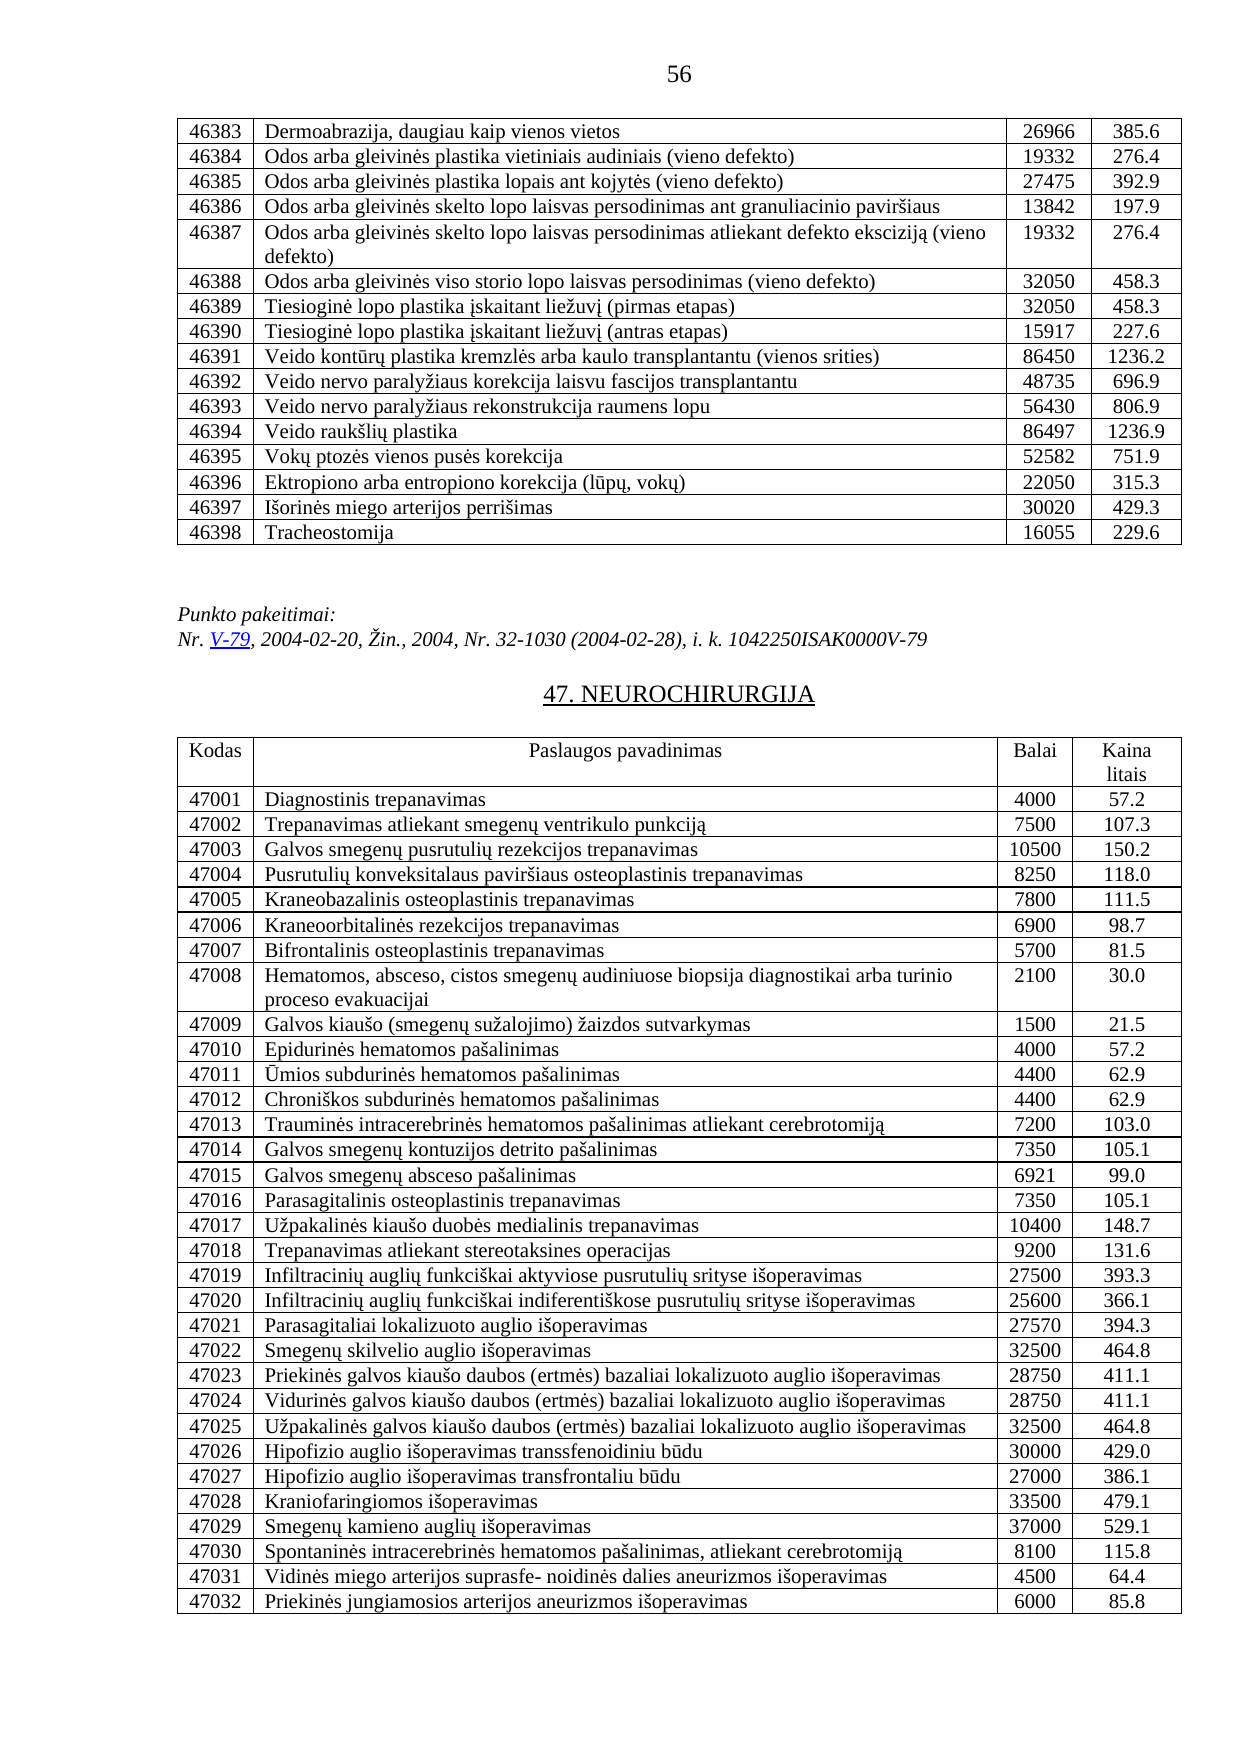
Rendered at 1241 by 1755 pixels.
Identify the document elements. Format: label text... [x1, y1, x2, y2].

table_cell Odos arba gleivinės skelto lopo laisvas persodinimas ant granuliacinio paviršiaus [254, 195, 1006, 218]
table_cell 47019 [178, 1263, 253, 1287]
table_cell 46392 [178, 369, 253, 393]
table_cell 696.9 [1092, 369, 1181, 393]
table_cell 47014 [178, 1138, 253, 1161]
table_cell 47007 [178, 938, 253, 962]
table_cell 47003 [178, 837, 253, 861]
table_cell Tiesioginė lopo plastika įskaitant liežuvį (pirmas etapas) [254, 294, 1006, 318]
table_cell 392.9 [1092, 169, 1181, 193]
table_cell 47028 [178, 1489, 253, 1513]
table_cell Veido nervo paralyžiaus rekonstrukcija raumens lopu [254, 394, 1006, 418]
table_cell 47016 [178, 1188, 253, 1212]
table_cell 47015 [178, 1163, 253, 1187]
table_cell 28750 [998, 1389, 1072, 1412]
table_cell 276.4 [1092, 220, 1181, 268]
table_cell 458.3 [1092, 269, 1181, 293]
table_cell Išorinės miego arterijos perrišimas [254, 495, 1006, 519]
table_cell 47005 [178, 888, 253, 911]
table_cell 30.0 [1073, 963, 1181, 1011]
table_cell 197.9 [1092, 195, 1181, 218]
table_cell 47027 [178, 1464, 253, 1488]
table_cell 30000 [998, 1439, 1072, 1463]
table_cell 46383 [178, 119, 253, 143]
table_cell Infiltracinių auglių funkciškai indiferentiškose pusrutulių srityse išoperavimas [254, 1288, 997, 1312]
table_cell 32500 [998, 1414, 1072, 1438]
table_cell Galvos smegenų pusrutulių rezekcijos trepanavimas [254, 837, 997, 861]
table_cell 48735 [1007, 369, 1091, 393]
table_cell 411.1 [1073, 1389, 1181, 1412]
table_cell 47023 [178, 1363, 253, 1387]
table_cell Diagnostinis trepanavimas [254, 787, 997, 811]
table_cell 4000 [998, 787, 1072, 811]
table_cell 64.4 [1073, 1564, 1181, 1588]
table_cell 47002 [178, 812, 253, 836]
table_cell 7200 [998, 1112, 1072, 1136]
table_cell 276.4 [1092, 144, 1181, 168]
table_cell 385.6 [1092, 119, 1181, 143]
table_cell Hematomos, absceso, cistos smegenų audiniuose biopsija diagnostikai arba turinio proceso evakuacijai [254, 963, 997, 1011]
table_cell 85.8 [1073, 1589, 1181, 1613]
table_cell 28750 [998, 1363, 1072, 1387]
table_cell 1500 [998, 1012, 1072, 1036]
table_cell 47032 [178, 1589, 253, 1613]
table_cell 13842 [1007, 195, 1091, 218]
table_cell 411.1 [1073, 1363, 1181, 1387]
table_cell Spontaninės intracerebrinės hematomos pašalinimas, atliekant cerebrotomiją [254, 1539, 997, 1563]
table_cell 4500 [998, 1564, 1072, 1588]
table_cell 1236.2 [1092, 344, 1181, 368]
table_cell Chroniškos subdurinės hematomos pašalinimas [254, 1087, 997, 1111]
table_cell 47022 [178, 1338, 253, 1362]
table_cell 98.7 [1073, 913, 1181, 937]
table_cell 47013 [178, 1112, 253, 1136]
table_cell 22050 [1007, 470, 1091, 494]
table_cell Infiltracinių auglių funkciškai aktyviose pusrutulių srityse išoperavimas [254, 1263, 997, 1287]
table_cell 366.1 [1073, 1288, 1181, 1312]
table_cell 47018 [178, 1238, 253, 1262]
table_cell 393.3 [1073, 1263, 1181, 1287]
table_cell Galvos smegenų kontuzijos detrito pašalinimas [254, 1138, 997, 1161]
table_cell 479.1 [1073, 1489, 1181, 1513]
table_cell 47001 [178, 787, 253, 811]
table_cell Veido raukšlių plastika [254, 419, 1006, 443]
table_header Kaina litais [1073, 738, 1181, 786]
table_cell 227.6 [1092, 319, 1181, 343]
table_cell 429.3 [1092, 495, 1181, 519]
table_header Balai [998, 738, 1072, 786]
table_cell 458.3 [1092, 294, 1181, 318]
table_cell Odos arba gleivinės plastika vietiniais audiniais (vieno defekto) [254, 144, 1006, 168]
table_cell Odos arba gleivinės plastika lopais ant kojytės (vieno defekto) [254, 169, 1006, 193]
table_cell 32500 [998, 1338, 1072, 1362]
table_cell 46397 [178, 495, 253, 519]
table_cell 21.5 [1073, 1012, 1181, 1036]
table_cell 16055 [1007, 520, 1091, 544]
table_cell 47008 [178, 963, 253, 1011]
table_cell 46390 [178, 319, 253, 343]
table_header Kodas [178, 738, 253, 786]
table_cell Hipofizio auglio išoperavimas transfrontaliu būdu [254, 1464, 997, 1488]
table_cell 32050 [1007, 294, 1091, 318]
table_cell 2100 [998, 963, 1072, 1011]
text Punkto pakeitimai: [177, 602, 1181, 626]
table_cell Ektropiono arba entropiono korekcija (lūpų, vokų) [254, 470, 1006, 494]
table_cell 25600 [998, 1288, 1072, 1312]
table_cell Vokų ptozės vienos pusės korekcija [254, 445, 1006, 468]
table_cell 57.2 [1073, 1037, 1181, 1061]
table_cell Kraneobazalinis osteoplastinis trepanavimas [254, 888, 997, 911]
table_cell 57.2 [1073, 787, 1181, 811]
table_cell 19332 [1007, 220, 1091, 268]
table_cell Odos arba gleivinės viso storio lopo laisvas persodinimas (vieno defekto) [254, 269, 1006, 293]
table_cell Dermoabrazija, daugiau kaip vienos vietos [254, 119, 1006, 143]
table_cell Priekinės jungiamosios arterijos aneurizmos išoperavimas [254, 1589, 997, 1613]
table_cell Ūmios subdurinės hematomos pašalinimas [254, 1062, 997, 1086]
table_cell 6900 [998, 913, 1072, 937]
table_cell 5700 [998, 938, 1072, 962]
table_cell 10400 [998, 1213, 1072, 1237]
table_cell 19332 [1007, 144, 1091, 168]
table_cell 6000 [998, 1589, 1072, 1613]
table_cell 56430 [1007, 394, 1091, 418]
table_cell Smegenų kamieno auglių išoperavimas [254, 1514, 997, 1538]
table_cell 46395 [178, 445, 253, 468]
table_cell Galvos smegenų absceso pašalinimas [254, 1163, 997, 1187]
table_cell 27000 [998, 1464, 1072, 1488]
table_cell 47026 [178, 1439, 253, 1463]
table_cell 4400 [998, 1062, 1072, 1086]
table_cell 47012 [178, 1087, 253, 1111]
table_cell Odos arba gleivinės skelto lopo laisvas persodinimas atliekant defekto eksciziją (vieno defekto) [254, 220, 1006, 268]
table_cell 47017 [178, 1213, 253, 1237]
table_cell 26966 [1007, 119, 1091, 143]
table_header Paslaugos pavadinimas [254, 738, 997, 786]
table_cell 46389 [178, 294, 253, 318]
text 47. NEUROCHIRURGIJA [177, 679, 1181, 708]
table_cell Parasagitaliai lokalizuoto auglio išoperavimas [254, 1313, 997, 1337]
table_cell 47031 [178, 1564, 253, 1588]
table_cell Trepanavimas atliekant smegenų ventrikulo punkciją [254, 812, 997, 836]
table_cell 86450 [1007, 344, 1091, 368]
table_cell 1236.9 [1092, 419, 1181, 443]
table_cell 46394 [178, 419, 253, 443]
table_cell Tracheostomija [254, 520, 1006, 544]
table_cell 62.9 [1073, 1087, 1181, 1111]
table_cell 46391 [178, 344, 253, 368]
table_cell 33500 [998, 1489, 1072, 1513]
table_cell 229.6 [1092, 520, 1181, 544]
table_cell 52582 [1007, 445, 1091, 468]
table_cell Tiesioginė lopo plastika įskaitant liežuvį (antras etapas) [254, 319, 1006, 343]
table_cell 464.8 [1073, 1414, 1181, 1438]
table_cell 47009 [178, 1012, 253, 1036]
table_cell 46385 [178, 169, 253, 193]
table_cell Trepanavimas atliekant stereotaksines operacijas [254, 1238, 997, 1262]
table_cell 8100 [998, 1539, 1072, 1563]
table_cell 751.9 [1092, 445, 1181, 468]
table_cell 47024 [178, 1389, 253, 1412]
table_cell 46396 [178, 470, 253, 494]
table_cell 150.2 [1073, 837, 1181, 861]
table_cell 103.0 [1073, 1112, 1181, 1136]
table_cell 46398 [178, 520, 253, 544]
table_cell 47011 [178, 1062, 253, 1086]
table_cell Hipofizio auglio išoperavimas transsfenoidiniu būdu [254, 1439, 997, 1463]
text Nr. V-79, 2004-02-20, Žin., 2004, Nr. 32-1030 (2004-02-28), i. k. 1042250ISAK0000V-79 [177, 626, 1181, 651]
table_cell 47021 [178, 1313, 253, 1337]
table_cell 111.5 [1073, 888, 1181, 911]
table_cell Veido nervo paralyžiaus korekcija laisvu fascijos transplantantu [254, 369, 1006, 393]
table_cell 46393 [178, 394, 253, 418]
table_cell Parasagitalinis osteoplastinis trepanavimas [254, 1188, 997, 1212]
table_cell 7800 [998, 888, 1072, 911]
table_cell Pusrutulių konveksitalaus paviršiaus osteoplastinis trepanavimas [254, 862, 997, 886]
table_cell 806.9 [1092, 394, 1181, 418]
table_cell 47029 [178, 1514, 253, 1538]
table_cell 27475 [1007, 169, 1091, 193]
table_cell 47010 [178, 1037, 253, 1061]
table_cell Smegenų skilvelio auglio išoperavimas [254, 1338, 997, 1362]
table_cell 47004 [178, 862, 253, 886]
table_cell 105.1 [1073, 1188, 1181, 1212]
table_cell Trauminės intracerebrinės hematomos pašalinimas atliekant cerebrotomiją [254, 1112, 997, 1136]
table_cell 9200 [998, 1238, 1072, 1262]
table_cell 4000 [998, 1037, 1072, 1061]
table_cell 99.0 [1073, 1163, 1181, 1187]
table_cell 4400 [998, 1087, 1072, 1111]
table_cell Užpakalinės galvos kiaušo daubos (ertmės) bazaliai lokalizuoto auglio išoperavimas [254, 1414, 997, 1438]
table_cell Bifrontalinis osteoplastinis trepanavimas [254, 938, 997, 962]
table_cell 8250 [998, 862, 1072, 886]
table_cell 32050 [1007, 269, 1091, 293]
table_cell 118.0 [1073, 862, 1181, 886]
table_cell 62.9 [1073, 1062, 1181, 1086]
table_cell 10500 [998, 837, 1072, 861]
table_cell 47025 [178, 1414, 253, 1438]
table_cell 7350 [998, 1188, 1072, 1212]
table_cell 37000 [998, 1514, 1072, 1538]
table_cell 429.0 [1073, 1439, 1181, 1463]
table_cell 46384 [178, 144, 253, 168]
table_cell 46387 [178, 220, 253, 268]
table_cell Kraneoorbitalinės rezekcijos trepanavimas [254, 913, 997, 937]
table_cell Užpakalinės kiaušo duobės medialinis trepanavimas [254, 1213, 997, 1237]
table_cell 315.3 [1092, 470, 1181, 494]
table_cell Vidinės miego arterijos suprasfe- noidinės dalies aneurizmos išoperavimas [254, 1564, 997, 1588]
table_cell 30020 [1007, 495, 1091, 519]
table_cell 7500 [998, 812, 1072, 836]
table_cell 6921 [998, 1163, 1072, 1187]
table_cell Galvos kiaušo (smegenų sužalojimo) žaizdos sutvarkymas [254, 1012, 997, 1036]
table_cell 386.1 [1073, 1464, 1181, 1488]
table_cell 464.8 [1073, 1338, 1181, 1362]
table_cell 47006 [178, 913, 253, 937]
table_cell 115.8 [1073, 1539, 1181, 1563]
table_cell 81.5 [1073, 938, 1181, 962]
table_cell 105.1 [1073, 1138, 1181, 1161]
table_cell 107.3 [1073, 812, 1181, 836]
table_cell 529.1 [1073, 1514, 1181, 1538]
table_cell 46386 [178, 195, 253, 218]
table_cell 394.3 [1073, 1313, 1181, 1337]
table_cell Kraniofaringiomos išoperavimas [254, 1489, 997, 1513]
table_cell 46388 [178, 269, 253, 293]
table_cell 27570 [998, 1313, 1072, 1337]
table_cell 47020 [178, 1288, 253, 1312]
table_cell 15917 [1007, 319, 1091, 343]
table_cell 148.7 [1073, 1213, 1181, 1237]
table_cell 27500 [998, 1263, 1072, 1287]
table_cell Epidurinės hematomos pašalinimas [254, 1037, 997, 1061]
table_cell 131.6 [1073, 1238, 1181, 1262]
table_cell 86497 [1007, 419, 1091, 443]
table_cell Veido kontūrų plastika kremzlės arba kaulo transplantantu (vienos srities) [254, 344, 1006, 368]
table_cell 7350 [998, 1138, 1072, 1161]
table_cell 47030 [178, 1539, 253, 1563]
table_cell Vidurinės galvos kiaušo daubos (ertmės) bazaliai lokalizuoto auglio išoperavimas [254, 1389, 997, 1412]
table_cell Priekinės galvos kiaušo daubos (ertmės) bazaliai lokalizuoto auglio išoperavimas [254, 1363, 997, 1387]
